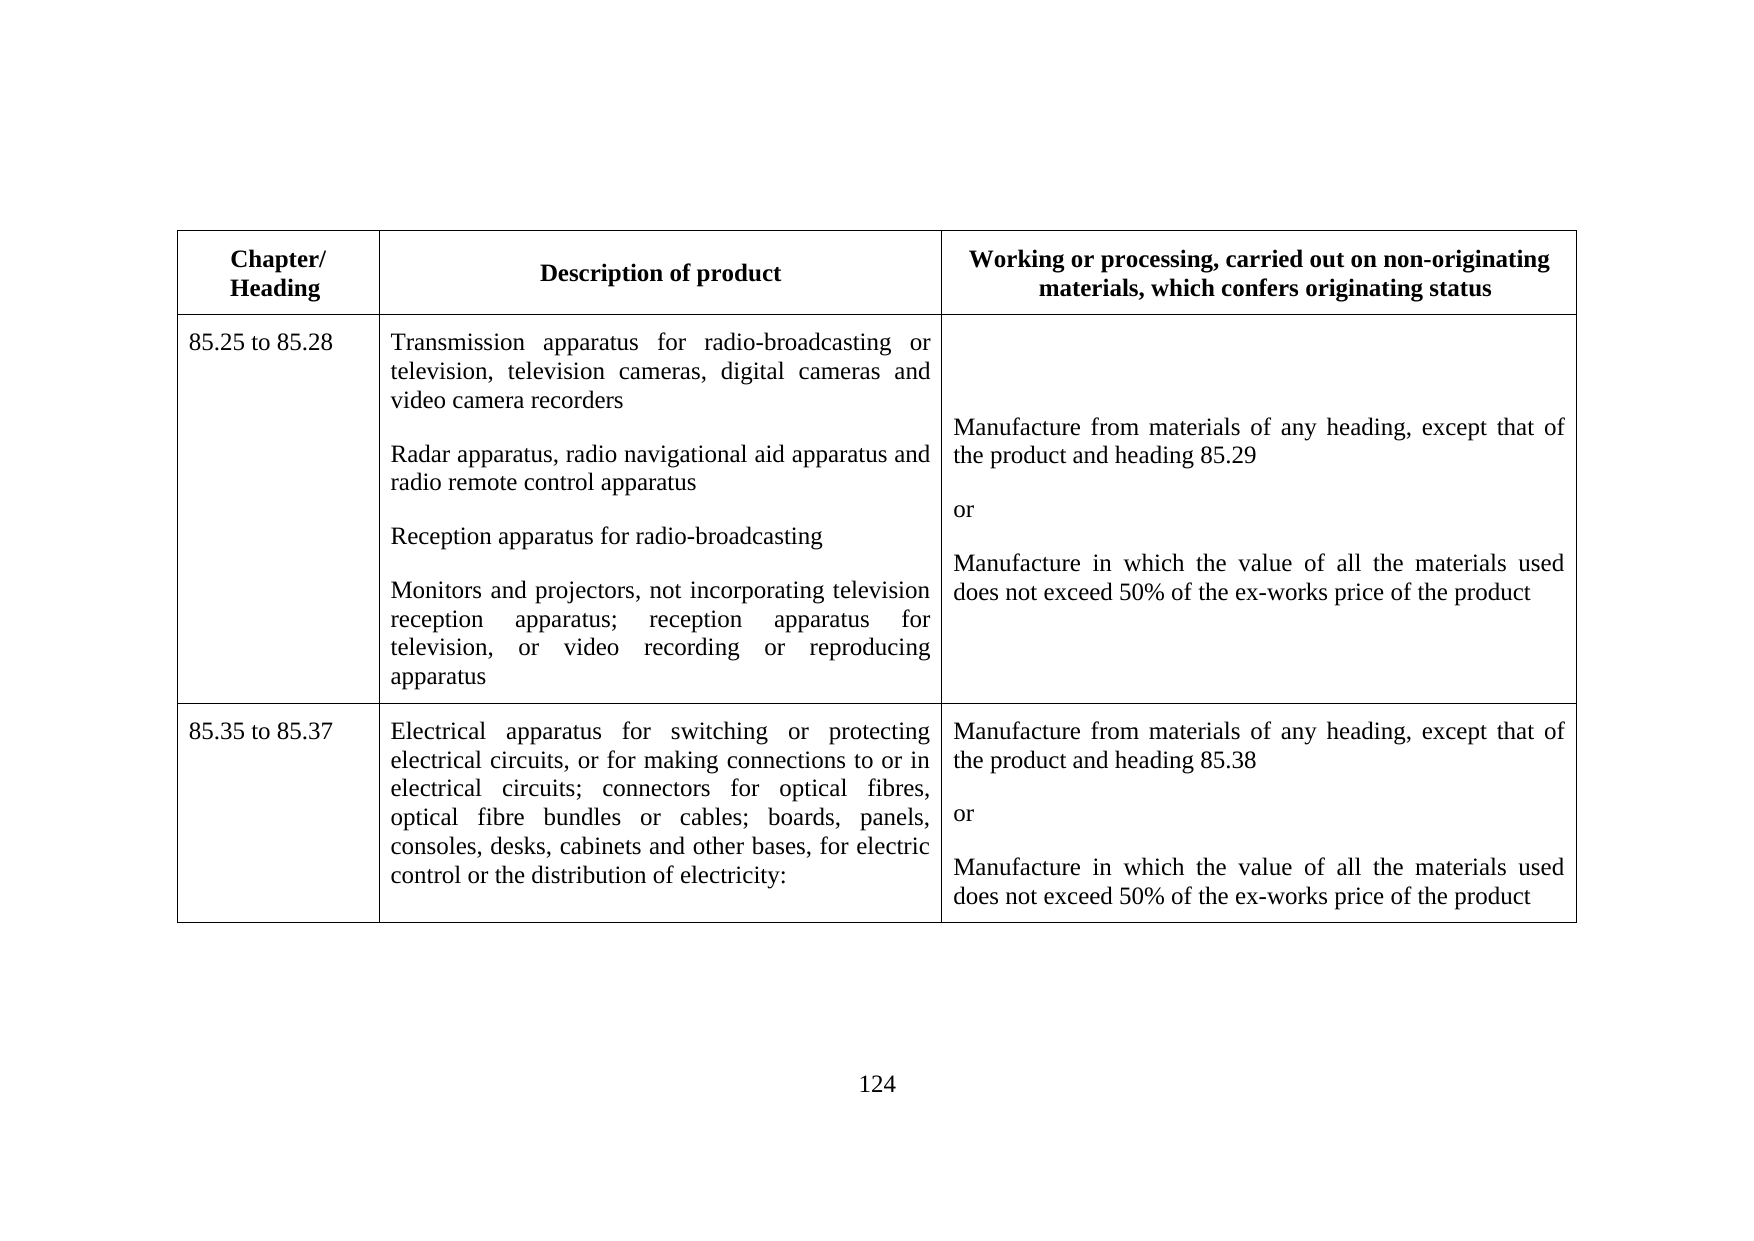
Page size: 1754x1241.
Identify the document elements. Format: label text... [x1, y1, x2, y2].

table_cell Manufacture from materials of any heading, except that of the product and heading 85.29 or Manufacture in which the value of all the materials used does not exceed 50% of the ex-works price of the product [942, 315, 1576, 702]
table_header Chapter/ Heading [178, 231, 379, 314]
table_cell 85.35 to 85.37 [178, 704, 379, 922]
table_cell Transmission apparatus for radio-broadcasting or television, television cameras, digital cameras and video camera recorders Radar apparatus, radio navigational aid apparatus and radio remote control apparatus Reception apparatus for radio-broadcasting Monitors and projectors, not incorporating television reception apparatus; reception apparatus for television, or video recording or reproducing apparatus [380, 315, 941, 702]
table_cell Electrical apparatus for switching or protecting electrical circuits, or for making connections to or in electrical circuits; connectors for optical fibres, optical fibre bundles or cables; boards, panels, consoles, desks, cabinets and other bases, for electric control or the distribution of electricity: [380, 704, 941, 922]
table_cell 85.25 to 85.28 [178, 315, 379, 702]
table_header Working or processing, carried out on non-originating materials, which confers originating status [942, 231, 1576, 314]
table_header Description of product [380, 231, 941, 314]
table_cell Manufacture from materials of any heading, except that of the product and heading 85.38 or Manufacture in which the value of all the materials used does not exceed 50% of the ex-works price of the product [942, 704, 1576, 922]
